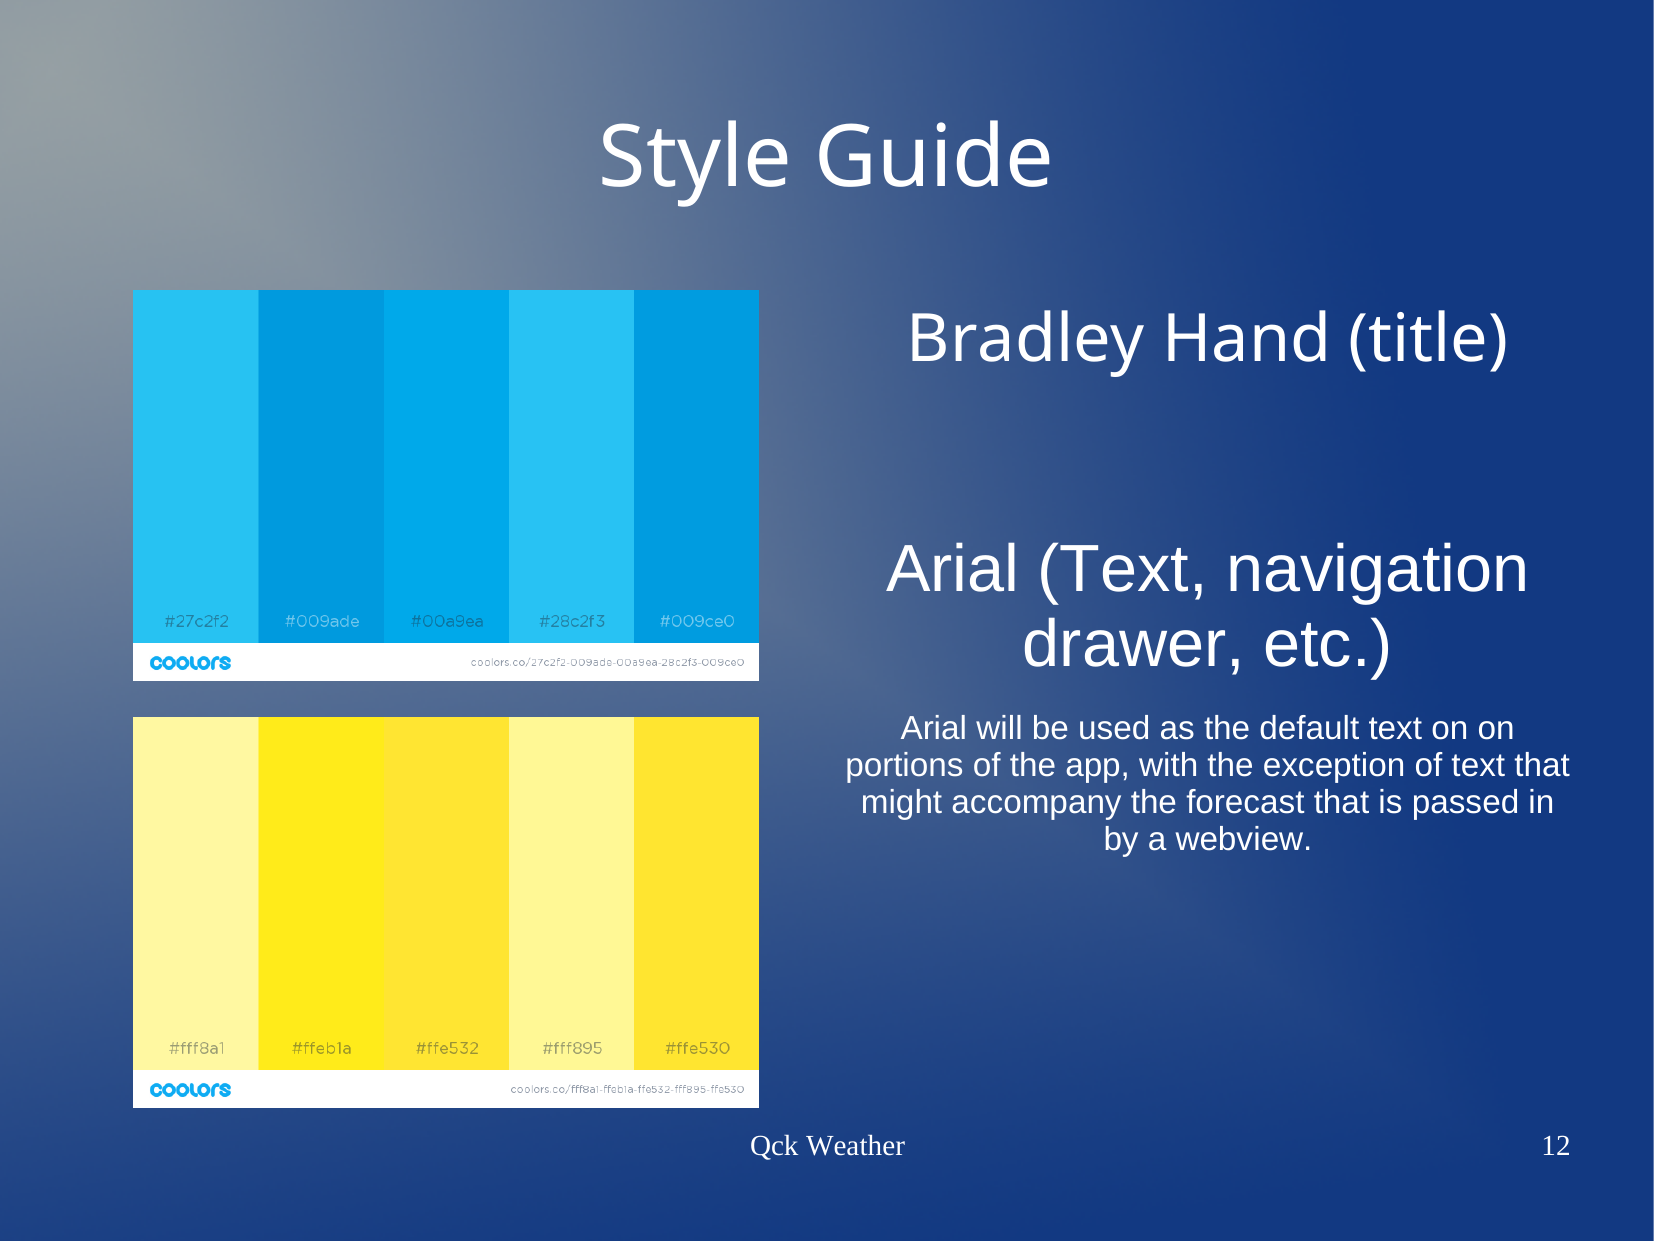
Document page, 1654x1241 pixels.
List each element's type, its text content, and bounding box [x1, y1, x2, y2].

picture [0, 0, 1654, 1241]
list Bradley Hand (title) Arial (Text, navigation drawer, etc.) Arial will be used as the default text on on portions of the app, with the exception of text that might accompany the forecast that is passed in by a webview. [845, 290, 1572, 1109]
title Style Guide [82, 49, 1571, 257]
